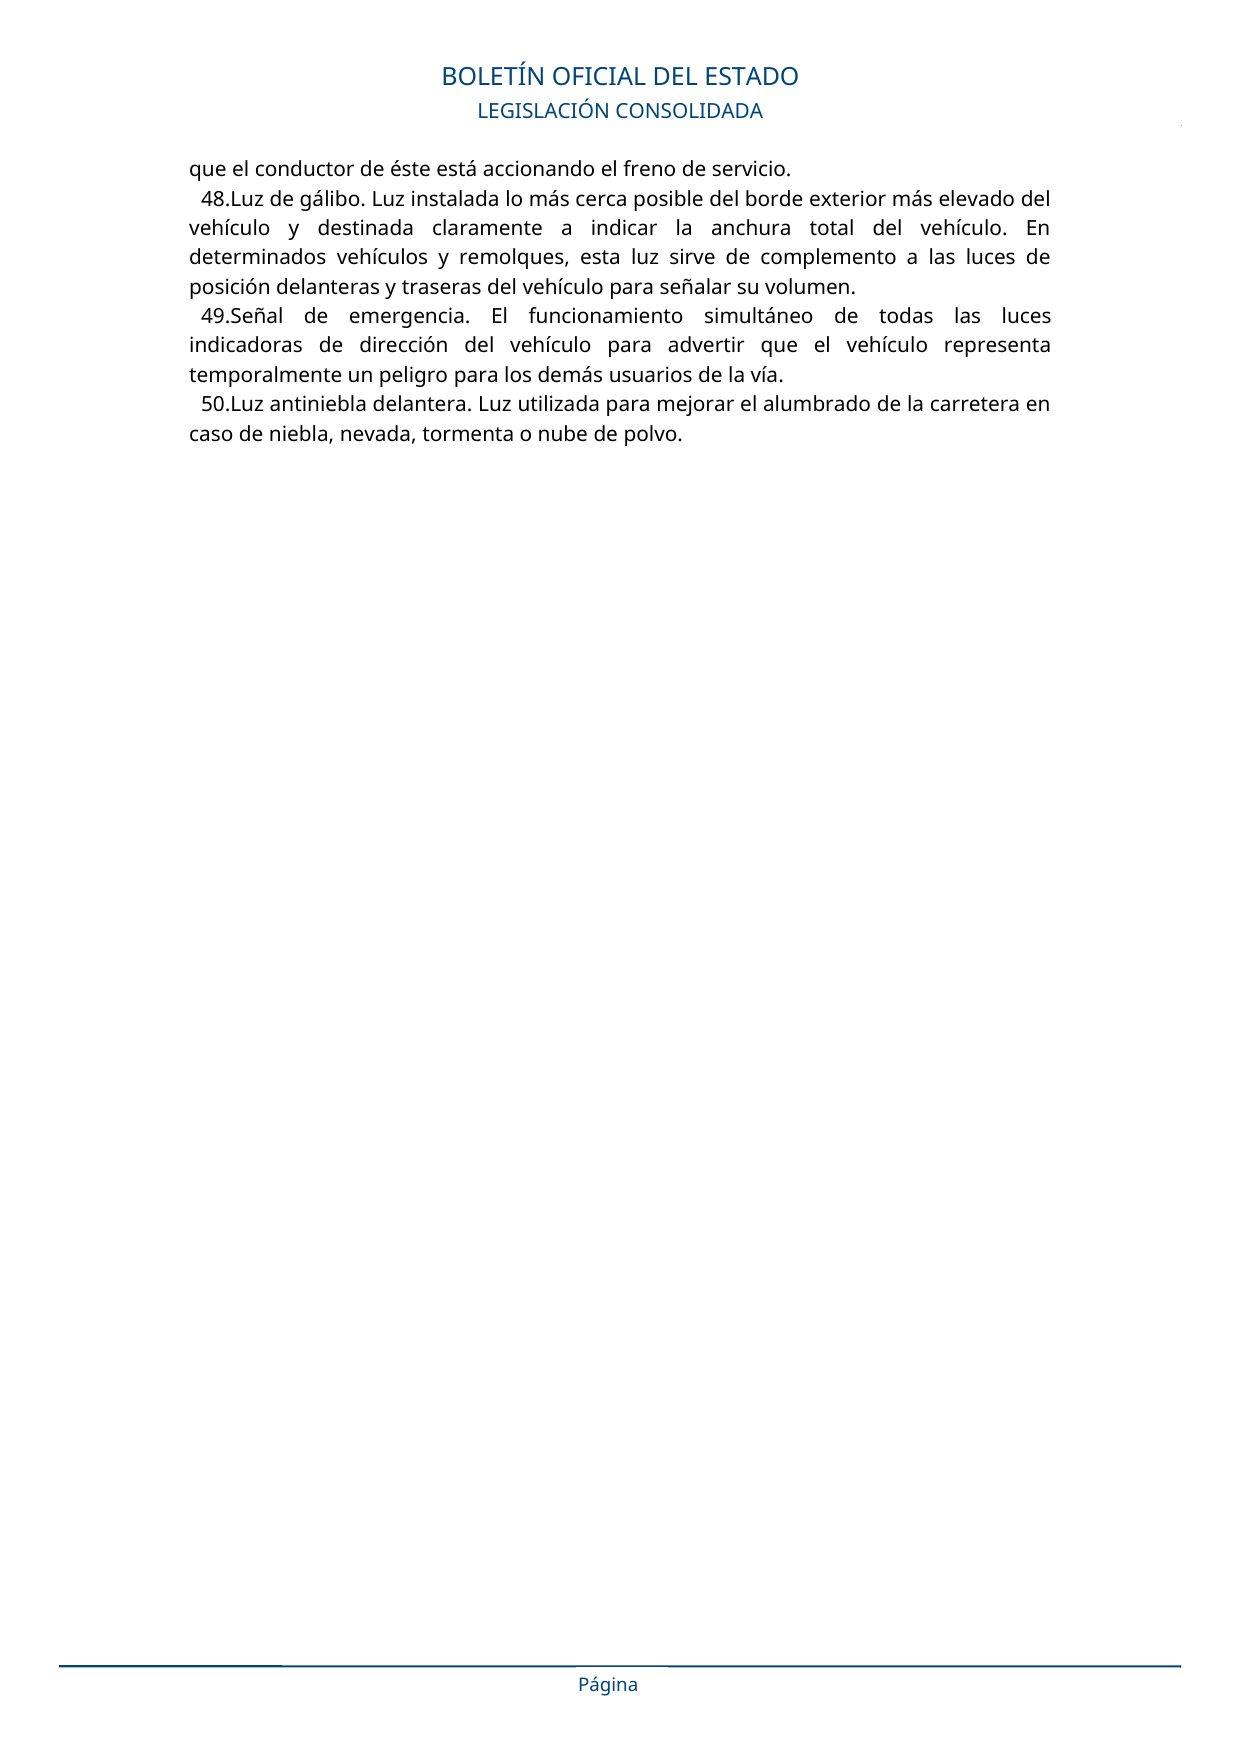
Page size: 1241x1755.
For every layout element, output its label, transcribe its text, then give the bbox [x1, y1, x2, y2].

list que el conductor de éste está accionando el freno de servicio. [165, 154, 1184, 183]
list Luz antiniebla delantera. Luz utilizada para mejorar el alumbrado de la carretera en caso de niebla, nevada, tormenta o nube de polvo. [165, 389, 1051, 447]
list Señal de emergencia. El funcionamiento simultáneo de todas las luces indicadoras de dirección del vehículo para advertir que el vehículo representa temporalmente un peligro para los demás usuarios de la vía. [165, 301, 1052, 388]
list Luz de gálibo. Luz instalada lo más cerca posible del borde exterior más elevado del vehículo y destinada claramente a indicar la anchura total del vehículo. En determinados vehículos y remolques, esta luz sirve de complemento a las luces de posición delanteras y traseras del vehículo para señalar su volumen. [165, 184, 1052, 300]
